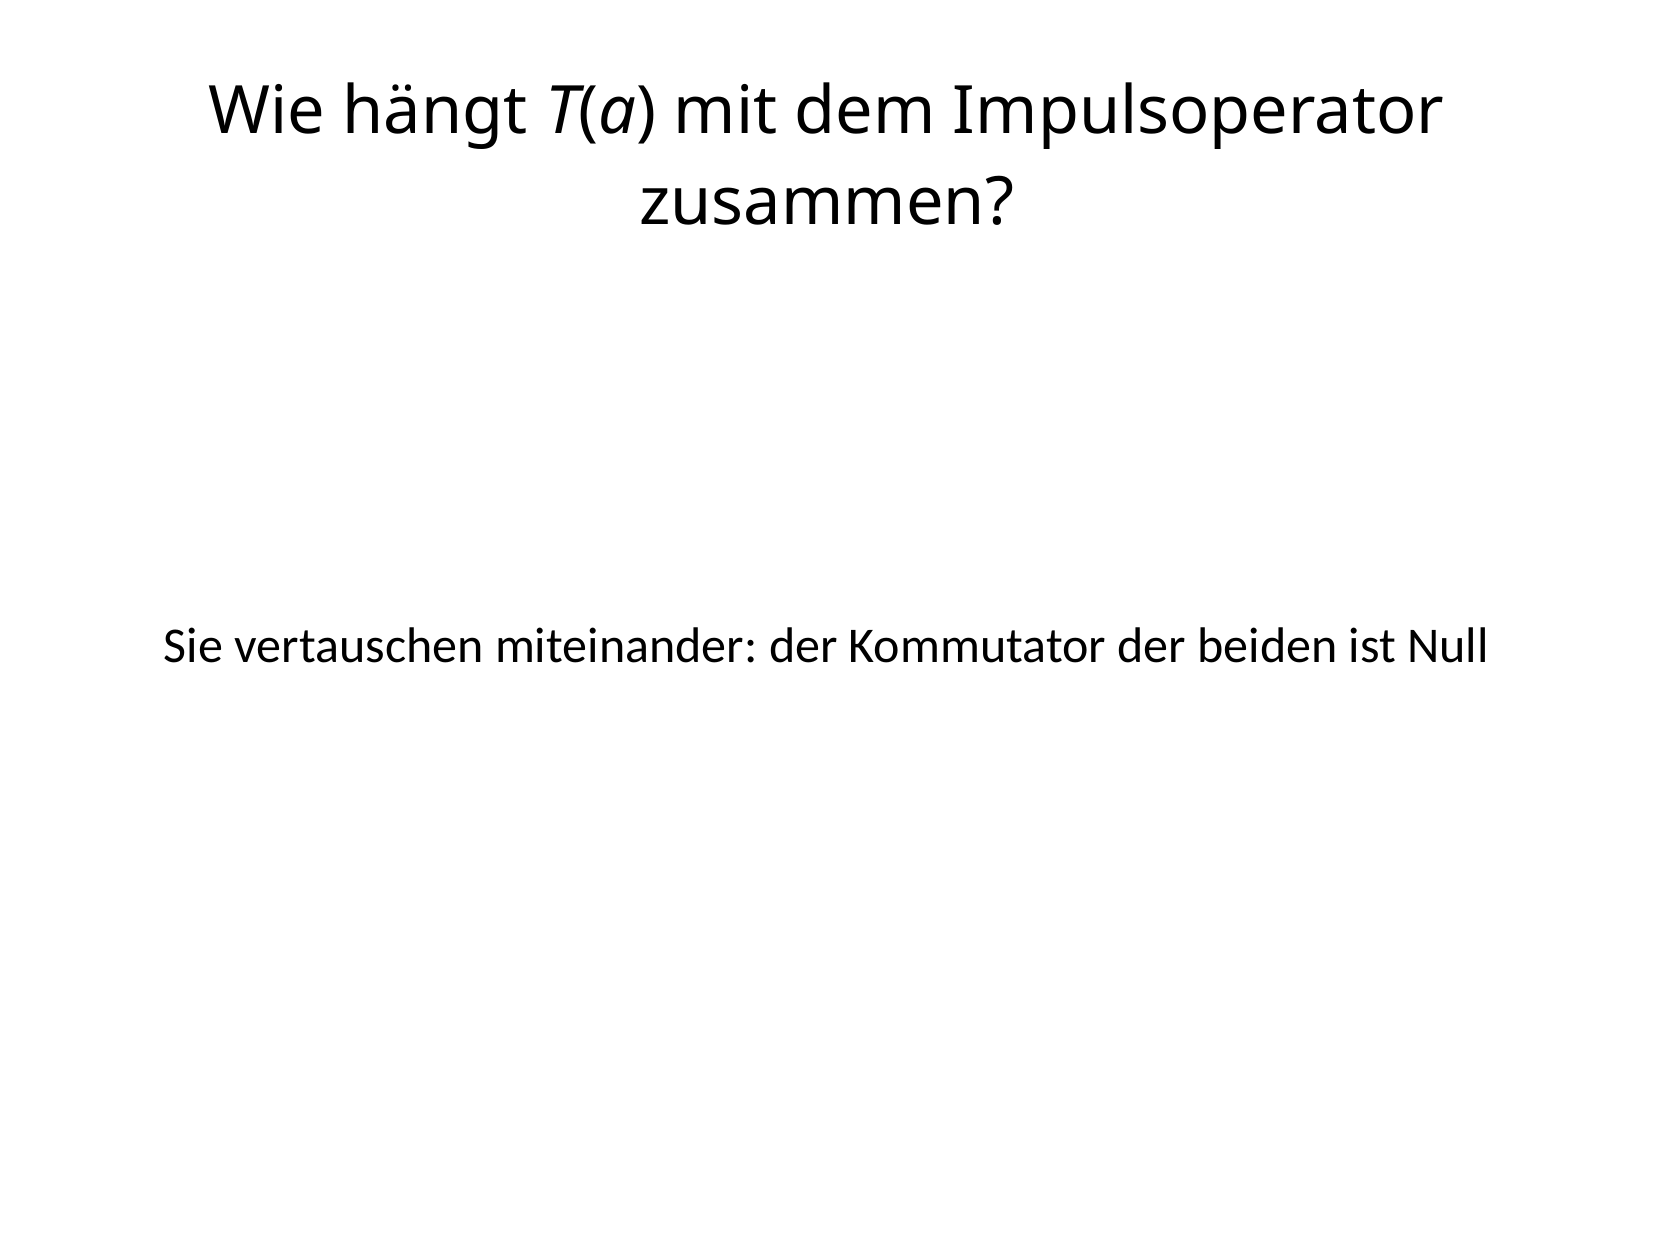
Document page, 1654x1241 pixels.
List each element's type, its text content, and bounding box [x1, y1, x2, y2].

subtitle Sie vertauschen miteinander: der Kommutator der beiden ist Null [82, 290, 1571, 1010]
title Wie hängt T(a) mit dem Impulsoperator zusammen? [82, 49, 1571, 257]
